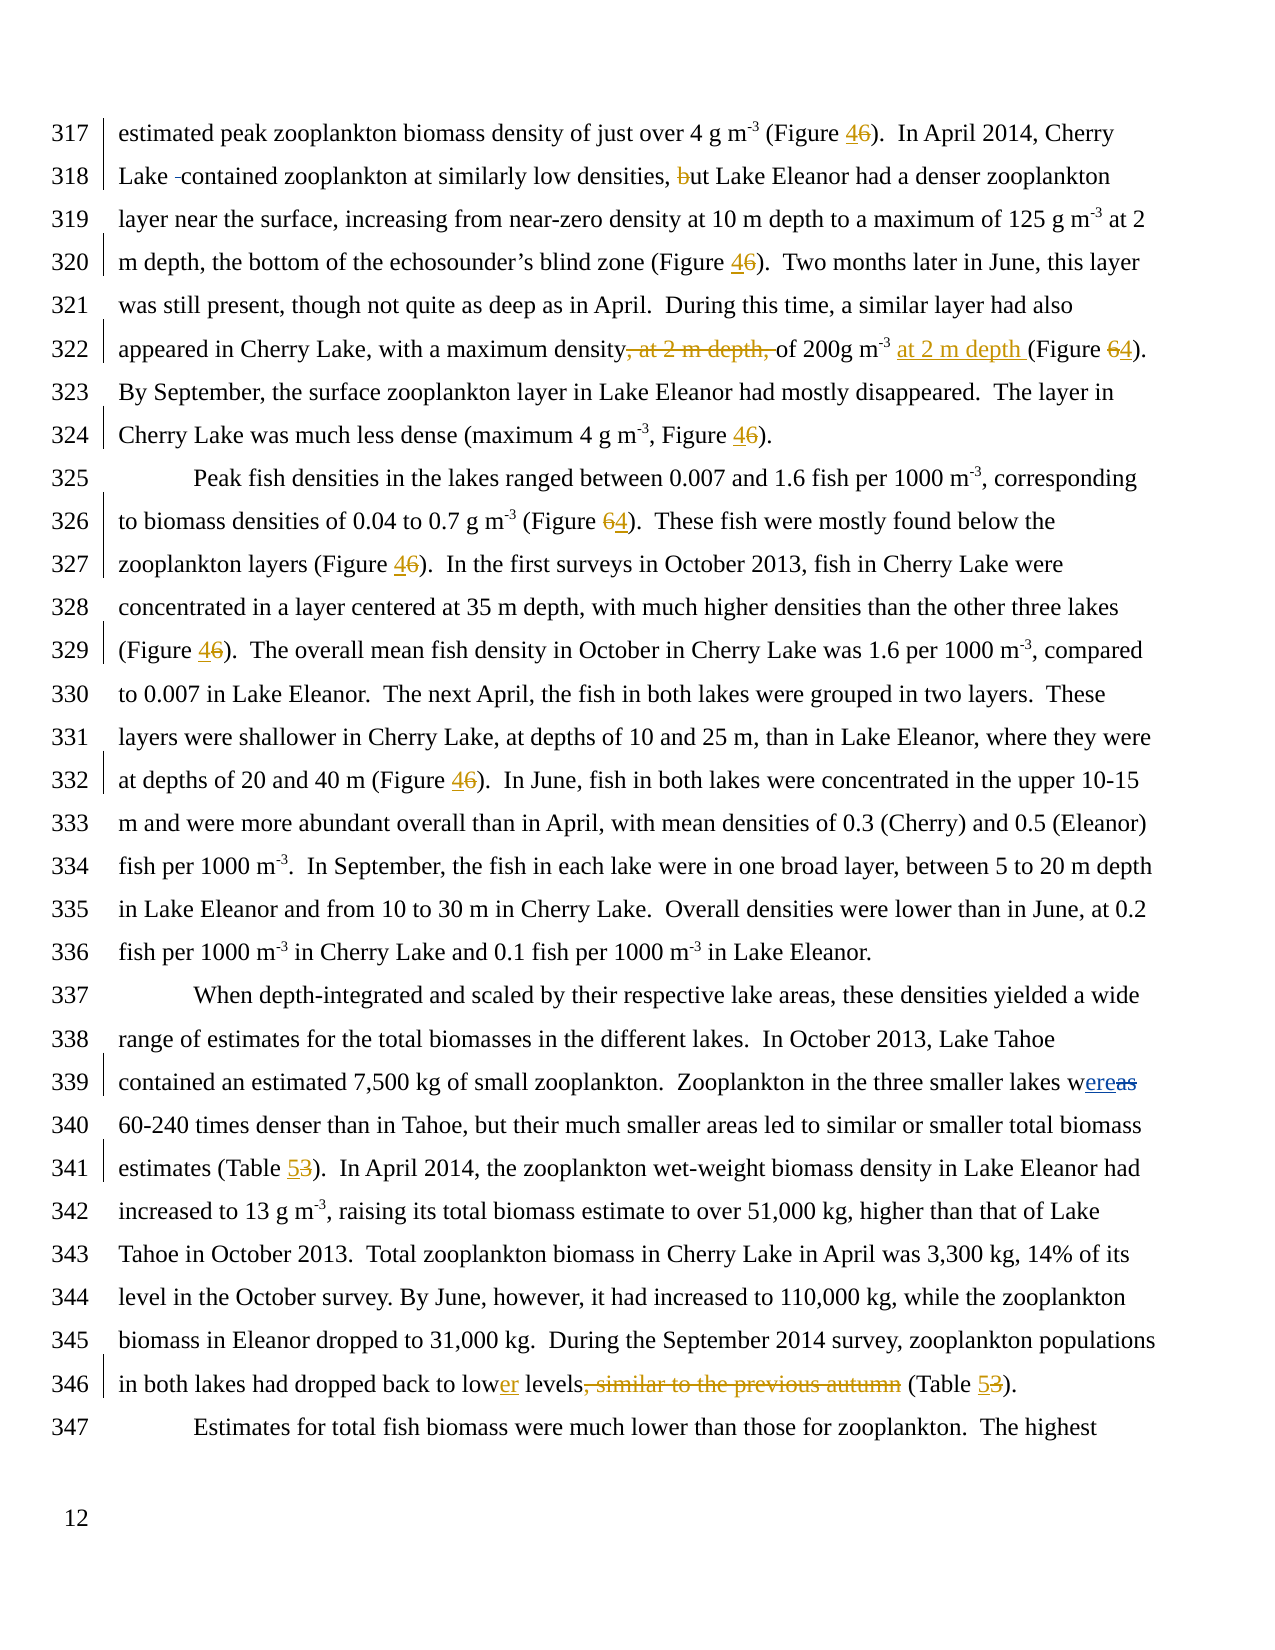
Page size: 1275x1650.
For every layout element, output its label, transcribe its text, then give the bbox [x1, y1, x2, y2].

text Peak fish densities in the lakes ranged between 0.007 and 1.6 fish per 1000 m-3, corresponding to biomass densities of 0.04 to 0.7 g m-3 (Figure 4). These fish were mostly found below the zooplankton layers (Figure 4). In the first surveys in October 2013, fish in Cherry Lake were concentrated in a layer centered at 35 m depth, with much higher densities than the other three lakes (Figure 4). The overall mean fish density in October in Cherry Lake was 1.6 per 1000 m-3, compared to 0.007 in Lake Eleanor. The next April, the fish in both lakes were grouped in two layers. These layers were shallower in Cherry Lake, at depths of 10 and 25 m, than in Lake Eleanor, where they were at depths of 20 and 40 m (Figure 4). In June, fish in both lakes were concentrated in the upper 10-15 m and were more abundant overall than in April, with mean densities of 0.3 (Cherry) and 0.5 (Eleanor) fish per 1000 m-3. In September, the fish in each lake were in one broad layer, between 5 to 20 m depth in Lake Eleanor and from 10 to 30 m in Cherry Lake. Overall densities were lower than in June, at 0.2 fish per 1000 m-3 in Cherry Lake and 0.1 fish per 1000 m-3 in Lake Eleanor. [118, 463, 1157, 966]
text Estimates for total fish biomass were much lower than those for zooplankton. The highest [118, 1412, 1157, 1441]
text estimated peak zooplankton biomass density of just over 4 g m-3 (Figure 4). In April 2014, Cherry Lake contained zooplankton at similarly low densities, ut Lake Eleanor had a denser zooplankton layer near the surface, increasing from near-zero density at 10 m depth to a maximum of 125 g m-3 at 2 m depth, the bottom of the echosounder’s blind zone (Figure 4). Two months later in June, this layer was still present, though not quite as deep as in April. During this time, a similar layer had also appeared in Cherry Lake, with a maximum densityof 200g m-3 at 2 m depth (Figure 4). By September, the surface zooplankton layer in Lake Eleanor had mostly disappeared. The layer in Cherry Lake was much less dense (maximum 4 g m-3, Figure 4). [118, 118, 1157, 449]
text When depth-integrated and scaled by their respective lake areas, these densities yielded a wide range of estimates for the total biomasses in the different lakes. In October 2013, Lake Tahoe contained an estimated 7,500 kg of small zooplankton. Zooplankton in the three smaller lakes were 60-240 times denser than in Tahoe, but their much smaller areas led to similar or smaller total biomass estimates (Table 5). In April 2014, the zooplankton wet-weight biomass density in Lake Eleanor had increased to 13 g m-3, raising its total biomass estimate to over 51,000 kg, higher than that of Lake Tahoe in October 2013. Total zooplankton biomass in Cherry Lake in April was 3,300 kg, 14% of its level in the October survey. By June, however, it had increased to 110,000 kg, while the zooplankton biomass in Eleanor dropped to 31,000 kg. During the September 2014 survey, zooplankton populations in both lakes had dropped back to lower levels (Table 5). [118, 981, 1157, 1397]
